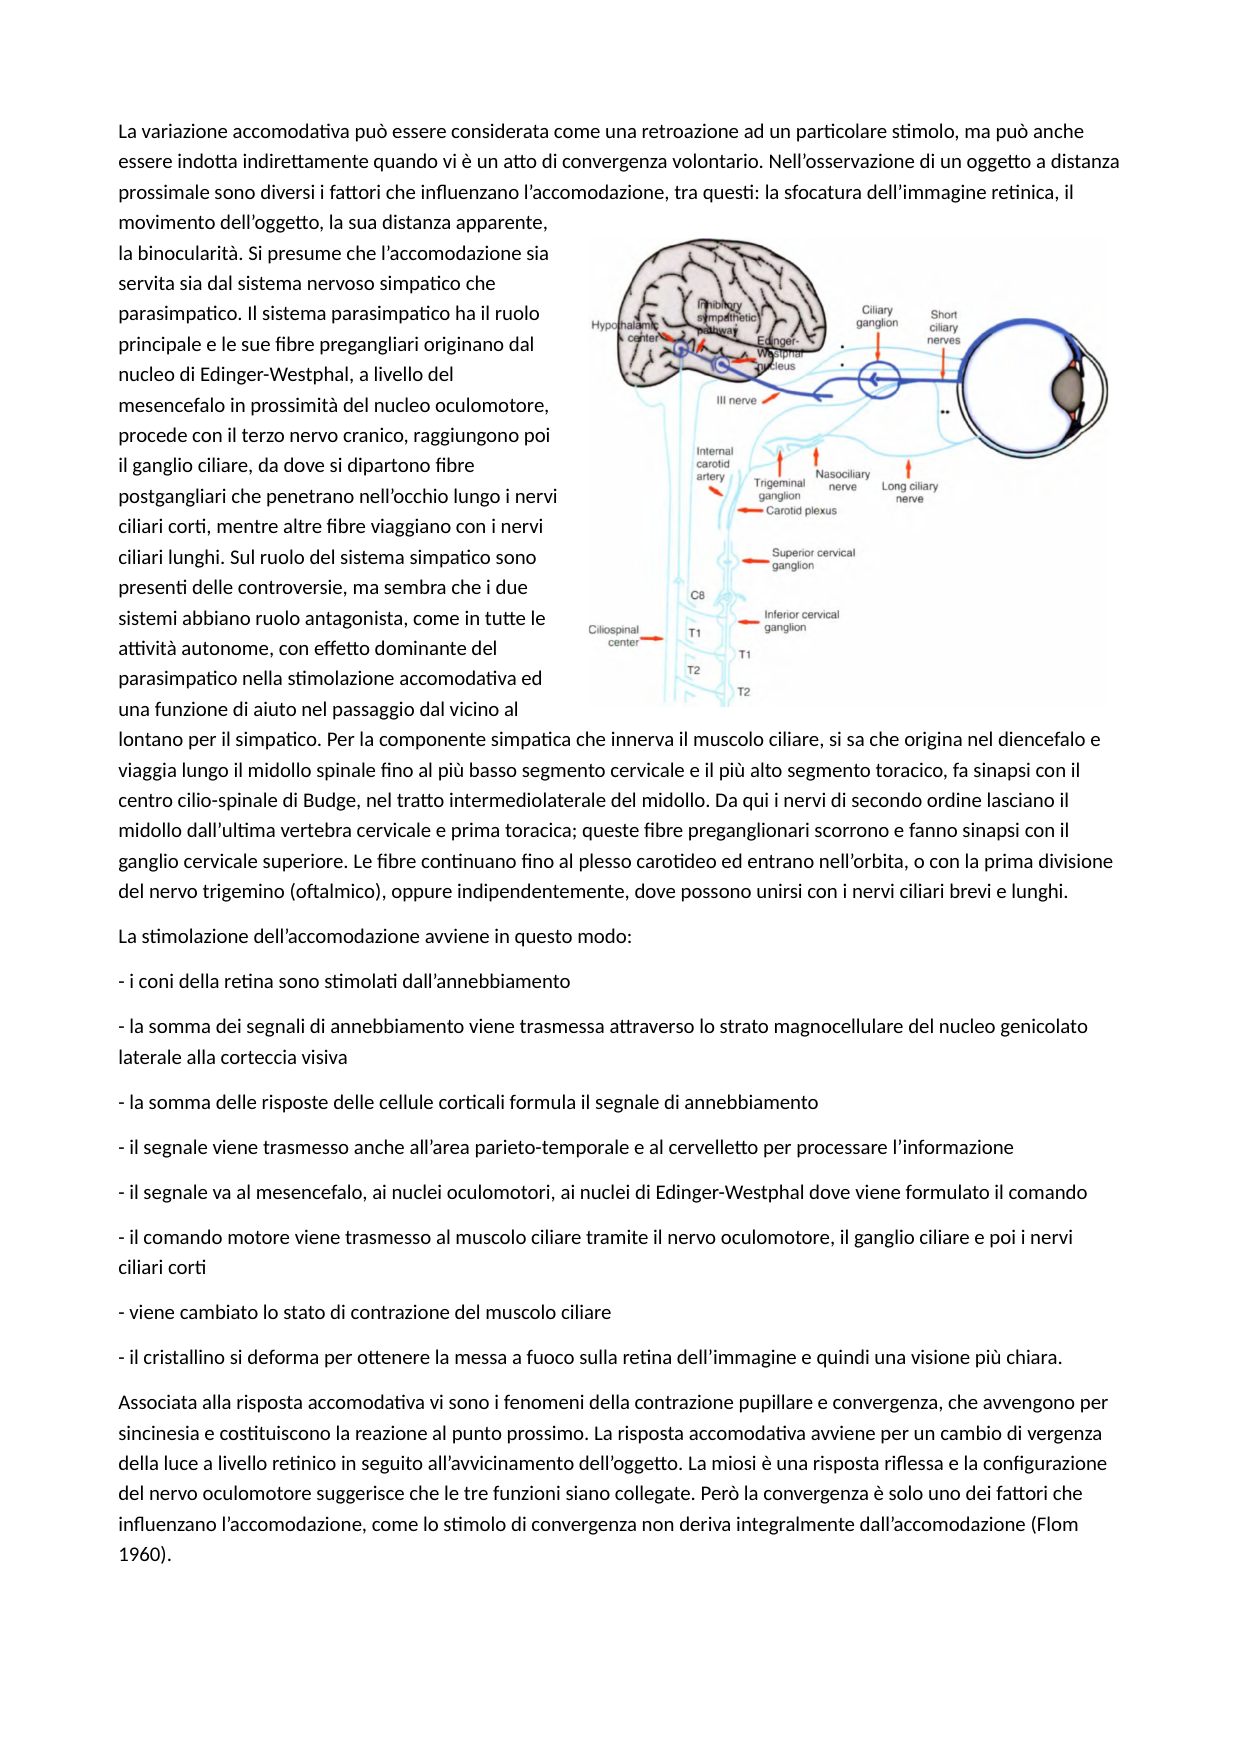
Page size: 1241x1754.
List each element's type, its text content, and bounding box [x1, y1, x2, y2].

text - il segnale va al mesencefalo, ai nuclei oculomotori, ai nuclei di Edinger-Westphal dove viene formulato il comando [118, 1179, 1122, 1204]
text - la somma dei segnali di annebbiamento viene trasmessa attraverso lo strato magnocellulare del nucleo genicolato laterale alla corteccia visiva [118, 1013, 1122, 1069]
text - il comando motore viene trasmesso al muscolo ciliare tramite il nervo oculomotore, il ganglio ciliare e poi i nervi ciliari corti [118, 1224, 1122, 1280]
picture [562, 231, 1135, 712]
text Associata alla risposta accomodativa vi sono i fenomeni della contrazione pupillare e convergenza, che avvengono per sincinesia e costituiscono la reazione al punto prossimo. La risposta accomodativa avviene per un cambio di vergenza della luce a livello retinico in seguito all’avvicinamento dell’oggetto. La miosi è una risposta riflessa e la configurazione del nervo oculomotore suggerisce che le tre funzioni siano collegate. Però la convergenza è solo uno dei fattori che influenzano l’accomodazione, come lo stimolo di convergenza non deriva integralmente dall’accomodazione (Flom 1960). [118, 1389, 1122, 1567]
text - il cristallino si deforma per ottenere la messa a fuoco sulla retina dell’immagine e quindi una visione più chiara. [118, 1344, 1122, 1370]
text - i coni della retina sono stimolati dall’annebbiamento [118, 968, 1122, 994]
text - il segnale viene trasmesso anche all’area parieto-temporale e al cervelletto per processare l’informazione [118, 1134, 1122, 1159]
text La variazione accomodativa può essere considerata come una retroazione ad un particolare stimolo, ma può anche essere indotta indirettamente quando vi è un atto di convergenza volontario. Nell’osservazione di un oggetto a distanza prossimale sono diversi i fattori che influenzano l’accomodazione, tra questi: la sfocatura dell’immagine retinica, il movimento dell’oggetto, la sua distanza apparente, la binocularità. Si presume che l’accomodazione sia servita sia dal sistema nervoso simpatico che parasimpatico. Il sistema parasimpatico ha il ruolo principale e le sue fibre pregangliari originano dal nucleo di Edinger-Westphal, a livello del mesencefalo in prossimità del nucleo oculomotore, procede con il terzo nervo cranico, raggiungono poi il ganglio ciliare, da dove si dipartono fibre postgangliari che penetrano nell’occhio lungo i nervi ciliari corti, mentre altre fibre viaggiano con i nervi ciliari lunghi. Sul ruolo del sistema simpatico sono presenti delle controversie, ma sembra che i due sistemi abbiano ruolo antagonista, come in tutte le attività autonome, con effetto dominante del parasimpatico nella stimolazione accomodativa ed una funzione di aiuto nel passaggio dal vicino al lontano per il simpatico. Per la componente simpatica che innerva il muscolo ciliare, si sa che origina nel diencefalo e viaggia lungo il midollo spinale fino al più basso segmento cervicale e il più alto segmento toracico, fa sinapsi con il centro cilio-spinale di Budge, nel tratto intermediolaterale del midollo. Da qui i nervi di secondo ordine lasciano il midollo dall’ultima vertebra cervicale e prima toracica; queste fibre preganglionari scorrono e fanno sinapsi con il ganglio cervicale superiore. Le fibre continuano fino al plesso carotideo ed entrano nell’orbita, o con la prima divisione del nervo trigemino (oftalmico), oppure indipendentemente, dove possono unirsi con i nervi ciliari brevi e lunghi. [118, 118, 1122, 904]
text La stimolazione dell’accomodazione avviene in questo modo: [118, 923, 1122, 949]
text - viene cambiato lo stato di contrazione del muscolo ciliare [118, 1299, 1122, 1325]
text - la somma delle risposte delle cellule corticali formula il segnale di annebbiamento [118, 1089, 1122, 1114]
